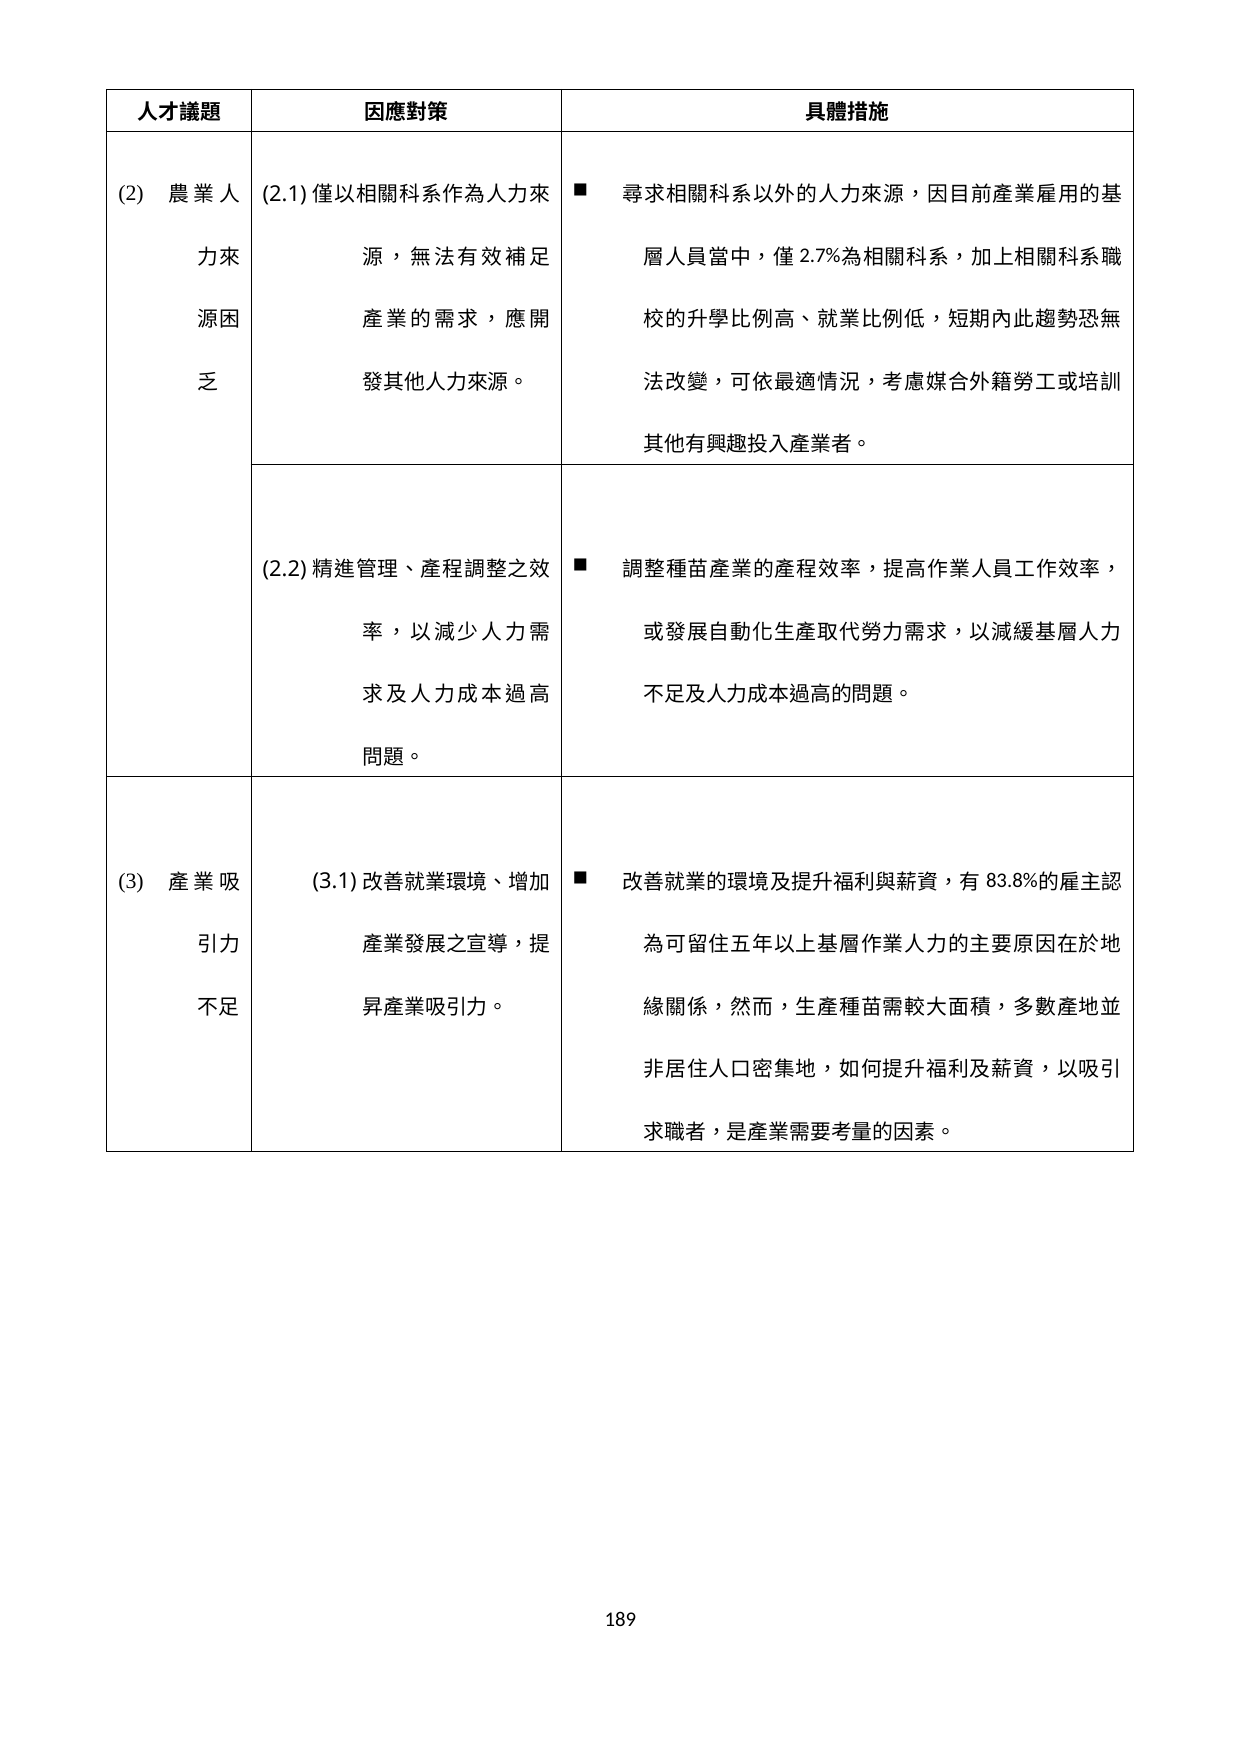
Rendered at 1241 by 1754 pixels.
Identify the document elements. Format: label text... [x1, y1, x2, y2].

table_cell 精進管理、產程調整之效率，以減少人力需求及人力成本過高問題。 [252, 465, 561, 776]
table_header 人才議題 [107, 90, 251, 131]
table_cell 改善就業環境、增加產業發展之宣導，提昇產業吸引力。 [252, 777, 561, 1151]
table_cell 調整種苗產業的產程效率，提高作業人員工作效率，或發展自動化生產取代勞力需求，以減緩基層人力不足及人力成本過高的問題。 [562, 465, 1133, 776]
table_cell 改善就業的環境及提升福利與薪資，有83.8%的雇主認為可留住五年以上基層作業人力的主要原因在於地緣關係，然而，生產種苗需較大面積，多數產地並非居住人口密集地，如何提升福利及薪資，以吸引求職者，是產業需要考量的因素。 [562, 777, 1133, 1151]
table_cell 農業人力來源困乏 [107, 132, 251, 776]
table_header 因應對策 [252, 90, 561, 131]
table_cell 尋求相關科系以外的人力來源，因目前產業雇用的基層人員當中，僅2.7%為相關科系，加上相關科系職校的升學比例高、就業比例低，短期內此趨勢恐無法改變，可依最適情況，考慮媒合外籍勞工或培訓其他有興趣投入產業者。 [562, 132, 1133, 464]
table_cell 產業吸引力不足 [107, 777, 251, 1151]
table_cell 僅以相關科系作為人力來源，無法有效補足產業的需求，應開發其他人力來源。 [252, 132, 561, 464]
table_header 具體措施 [562, 90, 1133, 131]
